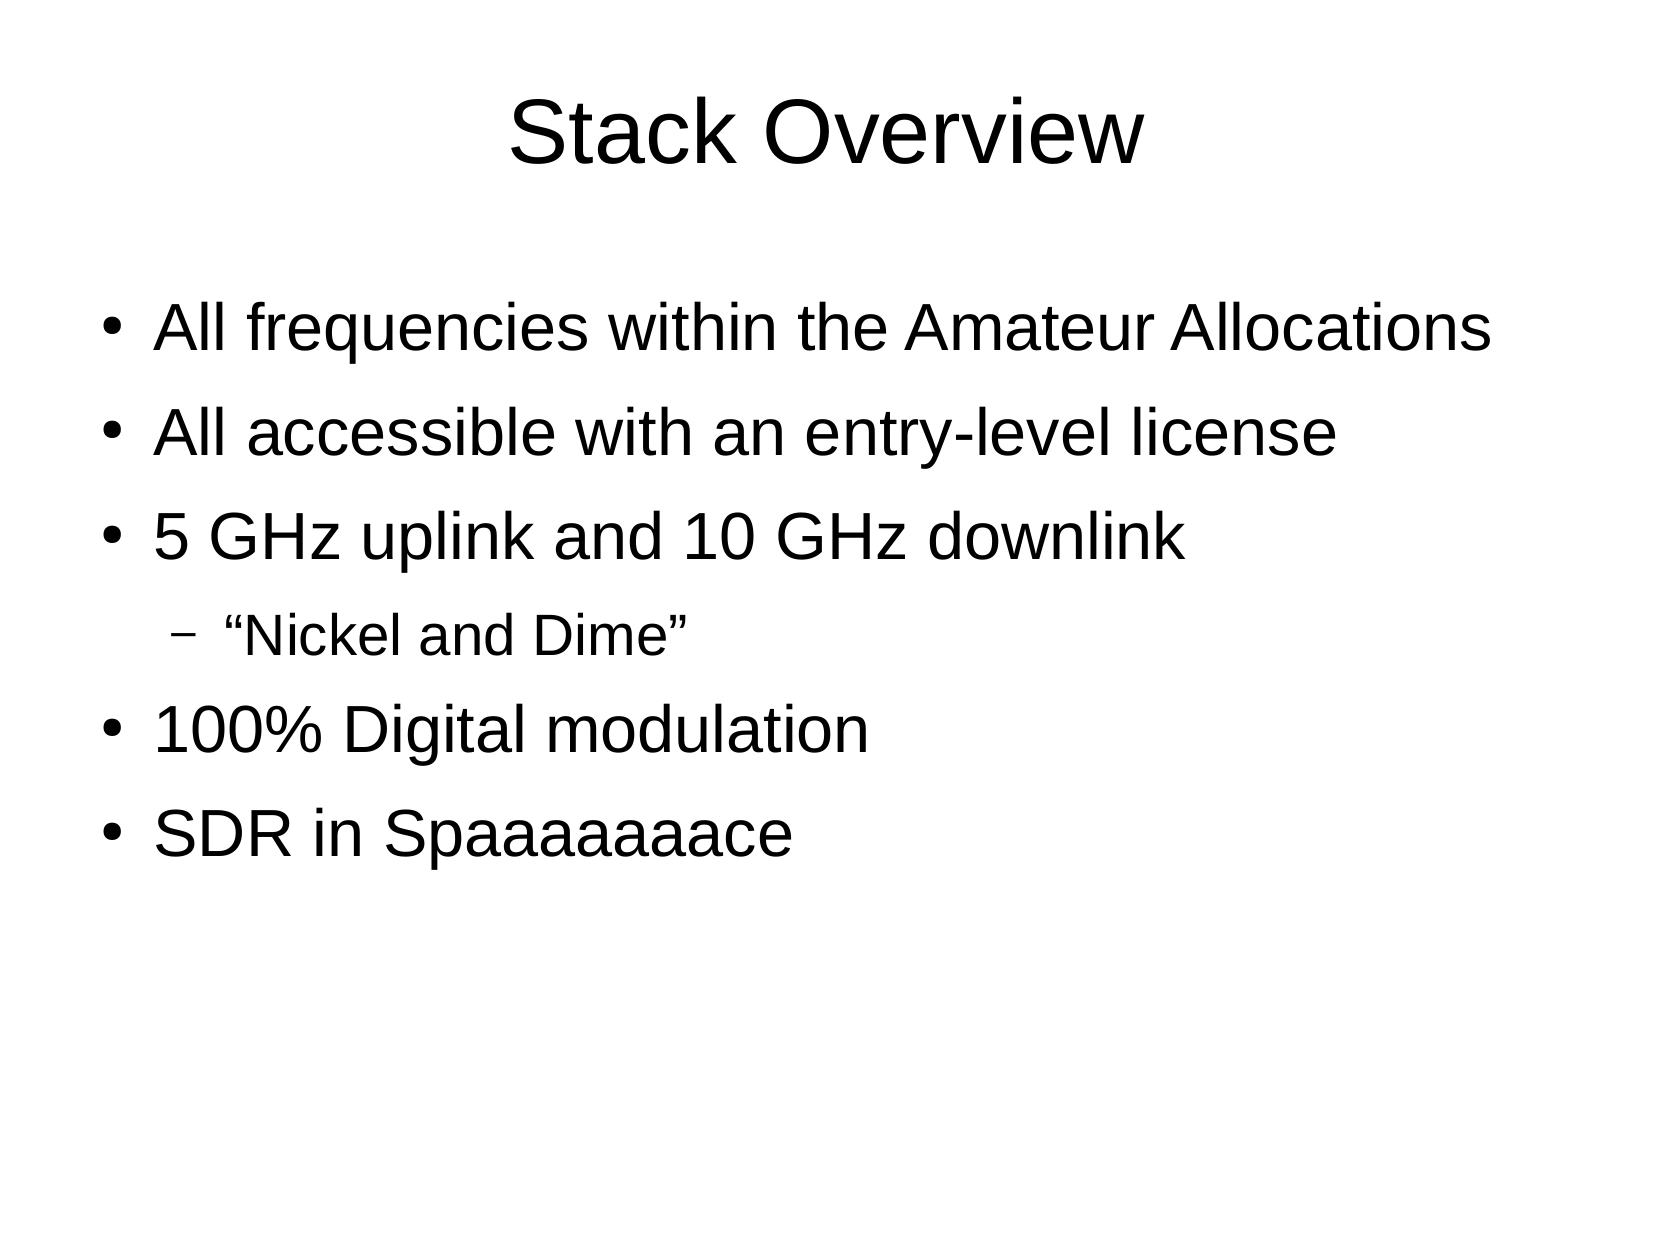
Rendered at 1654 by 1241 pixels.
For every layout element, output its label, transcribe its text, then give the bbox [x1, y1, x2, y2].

title Stack Overview [82, 49, 1571, 257]
list All frequencies within the Amateur Allocations All accessible with an entry-level license 5 GHz uplink and 10 GHz downlink “Nickel and Dime” 100% Digital modulation SDR in Spaaaaaaace [82, 290, 1571, 1010]
